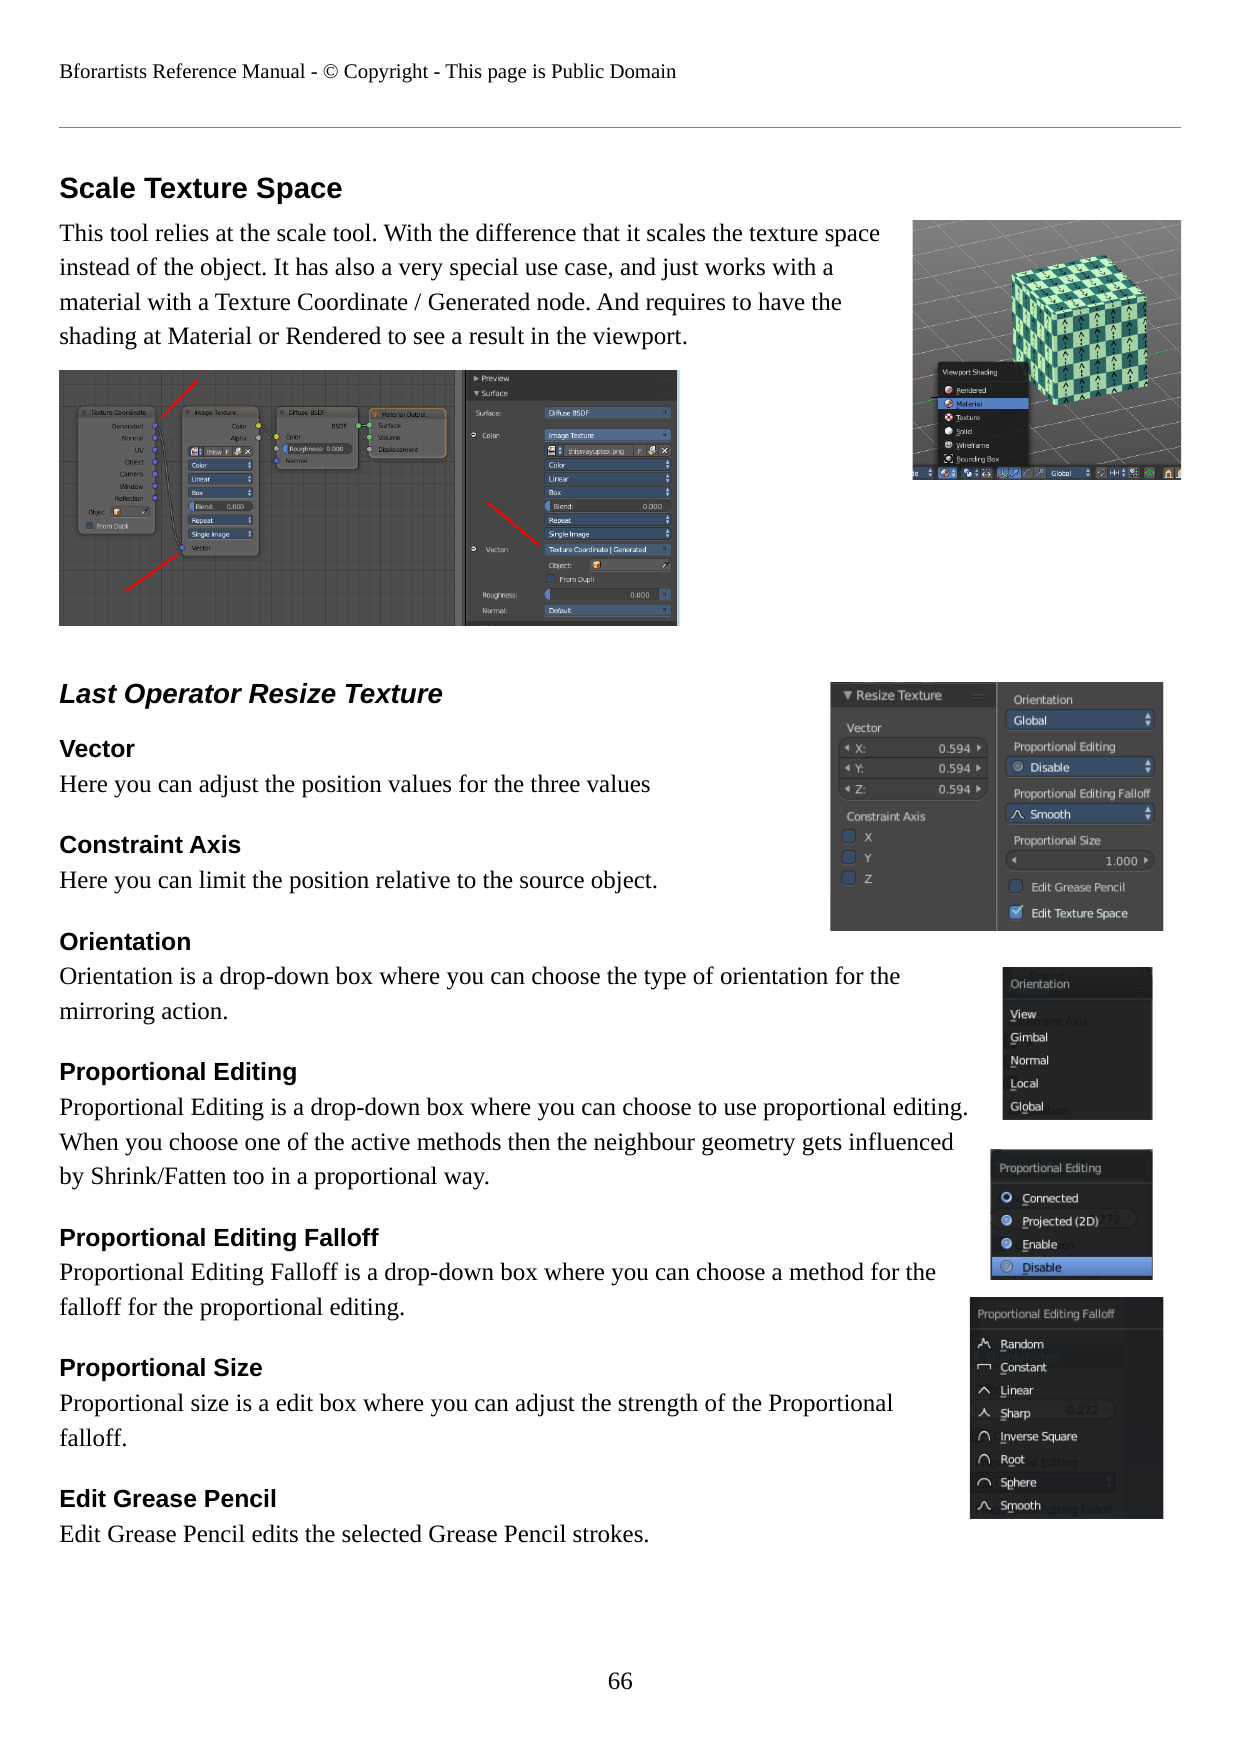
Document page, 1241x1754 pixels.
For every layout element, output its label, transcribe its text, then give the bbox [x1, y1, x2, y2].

subtitle [1164, 1484, 1181, 1513]
subtitle [1164, 830, 1181, 859]
subtitle Proportional Editing Falloff [59, 1223, 990, 1251]
subtitle [1153, 1223, 1181, 1251]
text Proportional size is a edit box where you can adjust the strength of the Proportional falloff. [59, 1388, 969, 1452]
picture [912, 220, 1182, 480]
text Proportional Editing is a drop-down box where you can choose to use proportional editing. When you choose one of the active methods then the neighbour geometry gets influenced by Shrink/Fatten too in a proportional way. [59, 1092, 1181, 1190]
picture [969, 1297, 1164, 1519]
subtitle [1153, 1057, 1181, 1086]
subtitle Proportional Size [59, 1353, 969, 1382]
subtitle Edit Grease Pencil [59, 1484, 969, 1513]
subtitle Proportional Editing [59, 1057, 1002, 1086]
subtitle [1164, 734, 1181, 762]
subtitle Last Operator Resize Texture [59, 677, 1181, 709]
subtitle Vector [59, 734, 830, 762]
picture [830, 682, 1164, 931]
picture [990, 1149, 1153, 1280]
picture [1002, 967, 1153, 1120]
subtitle [1164, 1353, 1181, 1382]
picture [59, 370, 680, 626]
subtitle Orientation [59, 927, 1181, 955]
subtitle Scale Texture Space [59, 171, 1181, 205]
text Here you can limit the position relative to the source object. [59, 865, 830, 894]
text This tool relies at the scale tool. With the difference that it scales the texture space instead of the object. It has also a very special use case, and just works with a material with a Texture Coordinate / Generated node. And requires to have the shading at Material or Rendered to see a result in the viewport. [59, 218, 1181, 350]
text Proportional Editing Falloff is a drop-down box where you can choose a method for the falloff for the proportional editing. [59, 1257, 1181, 1321]
text Here you can adjust the position values for the three values [59, 769, 830, 797]
text Orientation is a drop-down box where you can choose the type of orientation for the mirroring action. [59, 961, 1181, 1024]
subtitle Constraint Axis [59, 830, 830, 859]
text Edit Grease Pencil edits the selected Grease Pencil strokes. [59, 1519, 1181, 1548]
